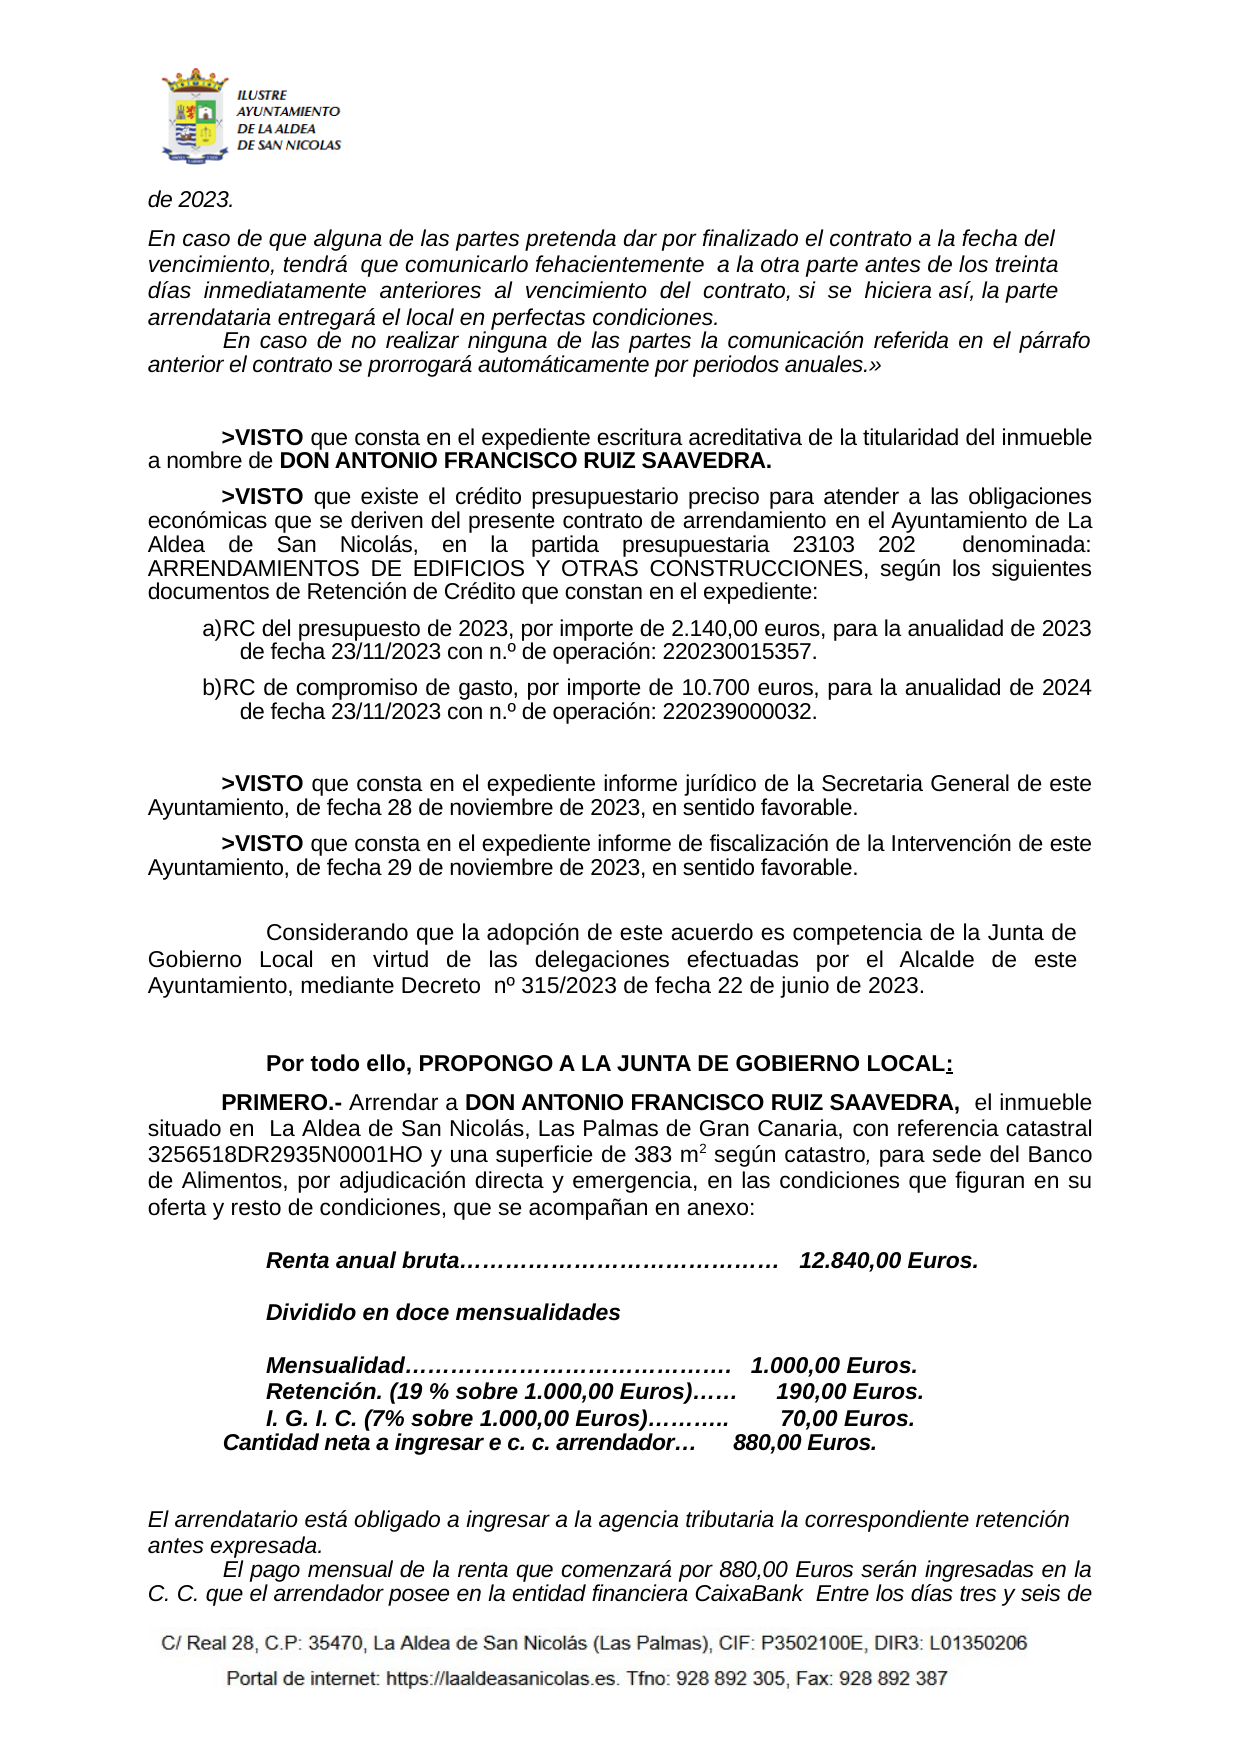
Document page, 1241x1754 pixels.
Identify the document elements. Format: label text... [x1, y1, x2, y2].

text >VISTO que existe el crédito presupuestario preciso para atender a las obligaciones económicas que se deriven del presente contrato de arrendamiento en el Ayuntamiento de La Aldea de San Nicolás, en la partida presupuestaria 23103 202 denominada: ARRENDAMIENTOS DE EDIFICIOS Y OTRAS CONSTRUCCIONES, según los siguientes documentos de Retención de Crédito que constan en el expediente: [148, 486, 1093, 604]
list RC del presupuesto de 2023, por importe de 2.140,00 euros, para la anualidad de 2023 de fecha 23/11/2023 con n.º de operación: 220230015357. [202, 617, 1093, 664]
text Mensualidad……………………………………. 1.000,00 Euros. [148, 1352, 1093, 1378]
text PRIMERO.- Arrendar a DON ANTONIO FRANCISCO RUIZ SAAVEDRA, el inmueble situado en La Aldea de San Nicolás, Las Palmas de Gran Canaria, con referencia catastral 3256518DR2935N0001HO y una superficie de 383 m2 según catastro, para sede del Banco de Alimentos, por adjudicación directa y emergencia, en las condiciones que figuran en su oferta y resto de condiciones, que se acompañan en anexo: [148, 1088, 1093, 1220]
text Dividido en doce mensualidades [148, 1299, 1093, 1326]
text Renta anual bruta…………………………………… 12.840,00 Euros. [148, 1247, 1093, 1273]
picture [149, 1627, 1034, 1694]
text >VISTO que consta en el expediente escritura acreditativa de la titularidad del inmueble a nombre de DON ANTONIO FRANCISCO RUIZ SAAVEDRA. [148, 426, 1093, 473]
picture [148, 60, 357, 172]
text En caso de que alguna de las partes pretenda dar por finalizado el contrato a la fecha del vencimiento, tendrá que comunicarlo fehacientemente a la otra parte antes de los treinta días inmediatamente anteriores al vencimiento del contrato, si se hiciera así, la parte arrendataria entregará el local en perfectas condiciones. [148, 224, 1093, 330]
text Considerando que la adopción de este acuerdo es competencia de la Junta de Gobierno Local en virtud de las delegaciones efectuadas por el Alcalde de este Ayuntamiento, mediante Decreto nº 315/2023 de fecha 22 de junio de 2023. [148, 919, 1078, 998]
text I. G. I. C. (7% sobre 1.000,00 Euros)……….. 70,00 Euros. [148, 1405, 1093, 1431]
text El arrendatario está obligado a ingresar a la agencia tributaria la correspondiente retención antes expresada. [148, 1506, 1093, 1559]
text Cantidad neta a ingresar e c. c. arrendador… 880,00 Euros. [148, 1431, 1093, 1455]
text de 2023. [148, 188, 1093, 212]
text >VISTO que consta en el expediente informe jurídico de la Secretaria General de este Ayuntamiento, de fecha 28 de noviembre de 2023, en sentido favorable. [148, 773, 1093, 820]
text >VISTO que consta en el expediente informe de fiscalización de la Intervención de este Ayuntamiento, de fecha 29 de noviembre de 2023, en sentido favorable. [148, 833, 1093, 880]
text El pago mensual de la renta que comenzará por 880,00 Euros serán ingresadas en la C. C. que el arrendador posee en la entidad financiera CaixaBank Entre los días tres y seis de [148, 1559, 1093, 1606]
text En caso de no realizar ninguna de las partes la comunicación referida en el párrafo anterior el contrato se prorrogará automáticamente por periodos anuales.» [148, 330, 1093, 377]
text Retención. (19 % sobre 1.000,00 Euros)…… 190,00 Euros. [148, 1378, 1093, 1405]
list RC de compromiso de gasto, por importe de 10.700 euros, para la anualidad de 2024 de fecha 23/11/2023 con n.º de operación: 220239000032. [202, 677, 1093, 724]
text Por todo ello, PROPONGO A LA JUNTA DE GOBIERNO LOCAL: [148, 1049, 1078, 1076]
